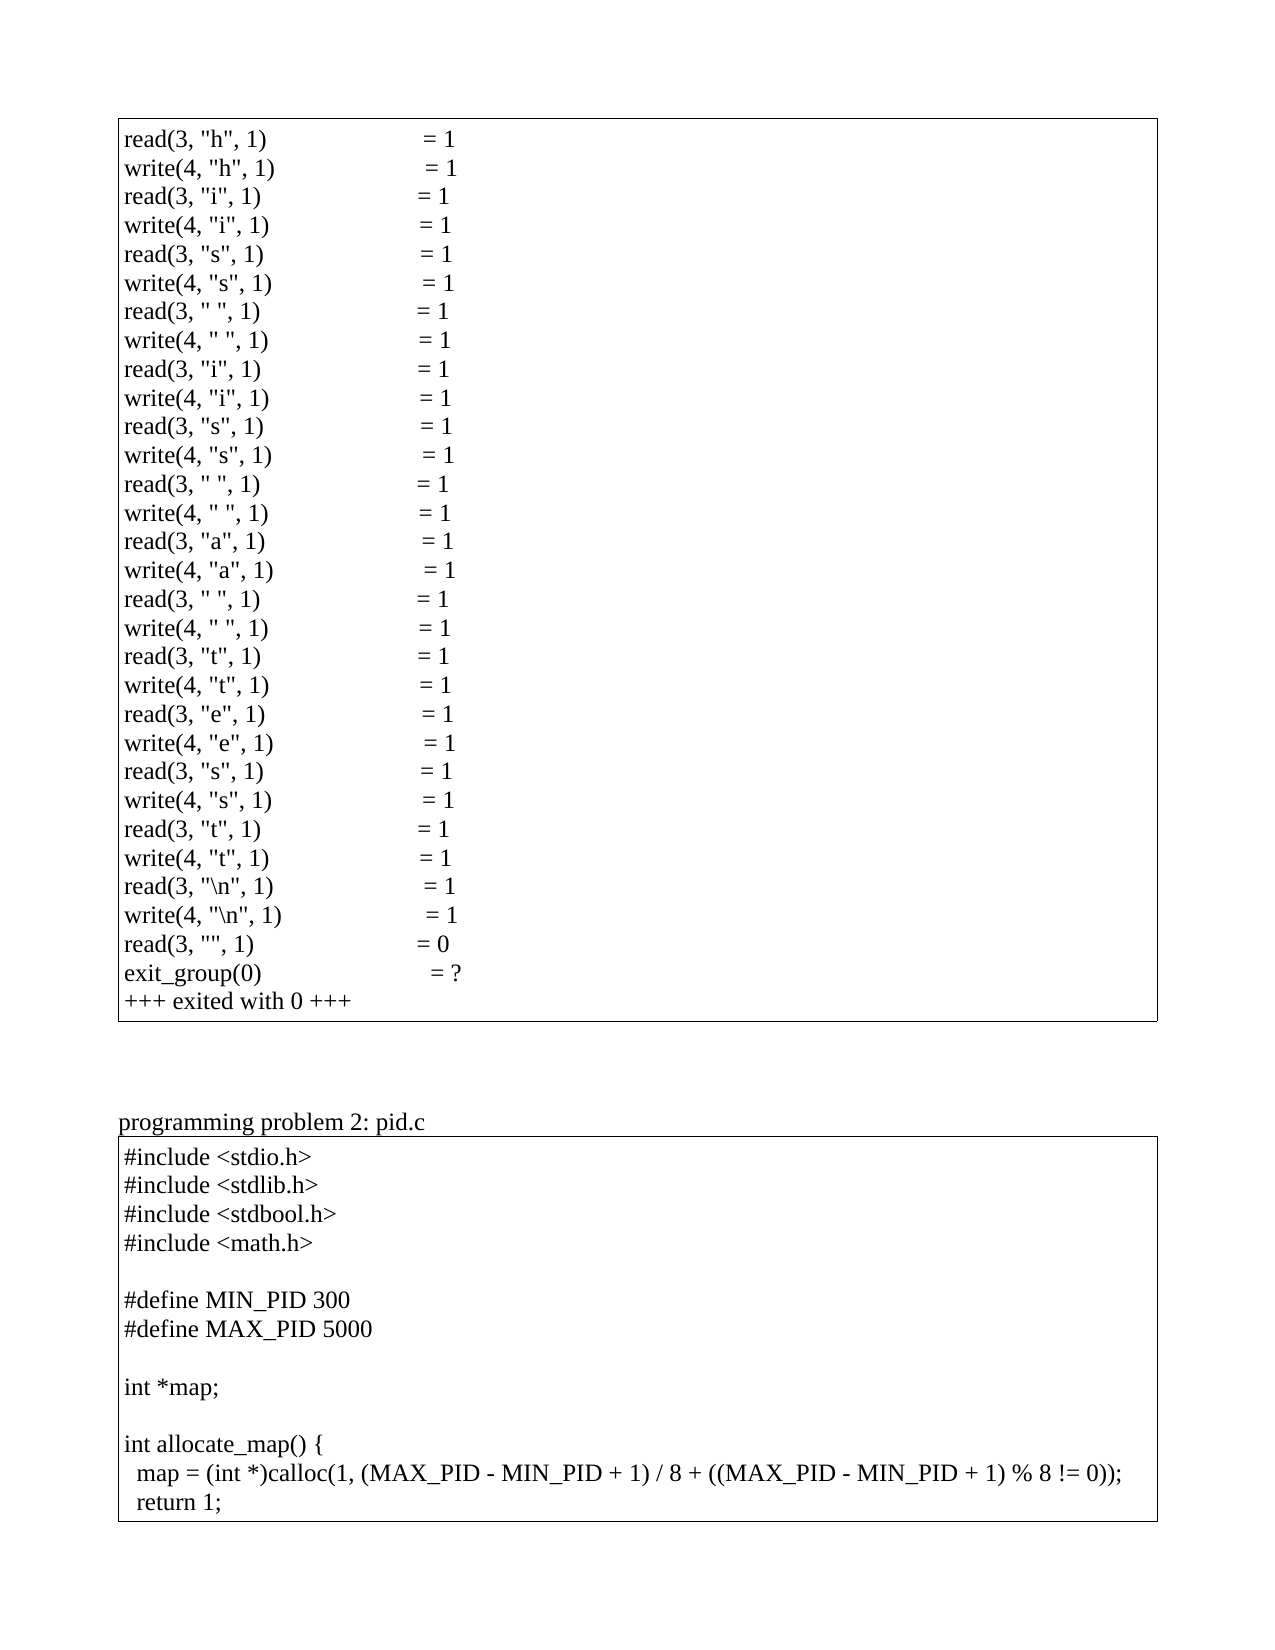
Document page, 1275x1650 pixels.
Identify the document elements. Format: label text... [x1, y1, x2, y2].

text programming problem 2: pid.c [118, 1107, 1157, 1136]
table_header #include <stdio.h> #include <stdlib.h> #include <stdbool.h> #include <math.h> #define MIN_PID 300 #define MAX_PID 5000 int *map; int allocate_map() { map = (int *)calloc(1, (MAX_PID - MIN_PID + 1) / 8 + ((MAX_PID - MIN_PID + 1) % 8 != 0)); return 1; [119, 1137, 1157, 1521]
table_header read(3, "h", 1) = 1 write(4, "h", 1) = 1 read(3, "i", 1) = 1 write(4, "i", 1) = 1 read(3, "s", 1) = 1 write(4, "s", 1) = 1 read(3, " ", 1) = 1 write(4, " ", 1) = 1 read(3, "i", 1) = 1 write(4, "i", 1) = 1 read(3, "s", 1) = 1 write(4, "s", 1) = 1 read(3, " ", 1) = 1 write(4, " ", 1) = 1 read(3, "a", 1) = 1 write(4, "a", 1) = 1 read(3, " ", 1) = 1 write(4, " ", 1) = 1 read(3, "t", 1) = 1 write(4, "t", 1) = 1 read(3, "e", 1) = 1 write(4, "e", 1) = 1 read(3, "s", 1) = 1 write(4, "s", 1) = 1 read(3, "t", 1) = 1 write(4, "t", 1) = 1 read(3, "\n", 1) = 1 write(4, "\n", 1) = 1 read(3, "", 1) = 0 exit_group(0) = ? +++ exited with 0 +++ [119, 119, 1157, 1021]
